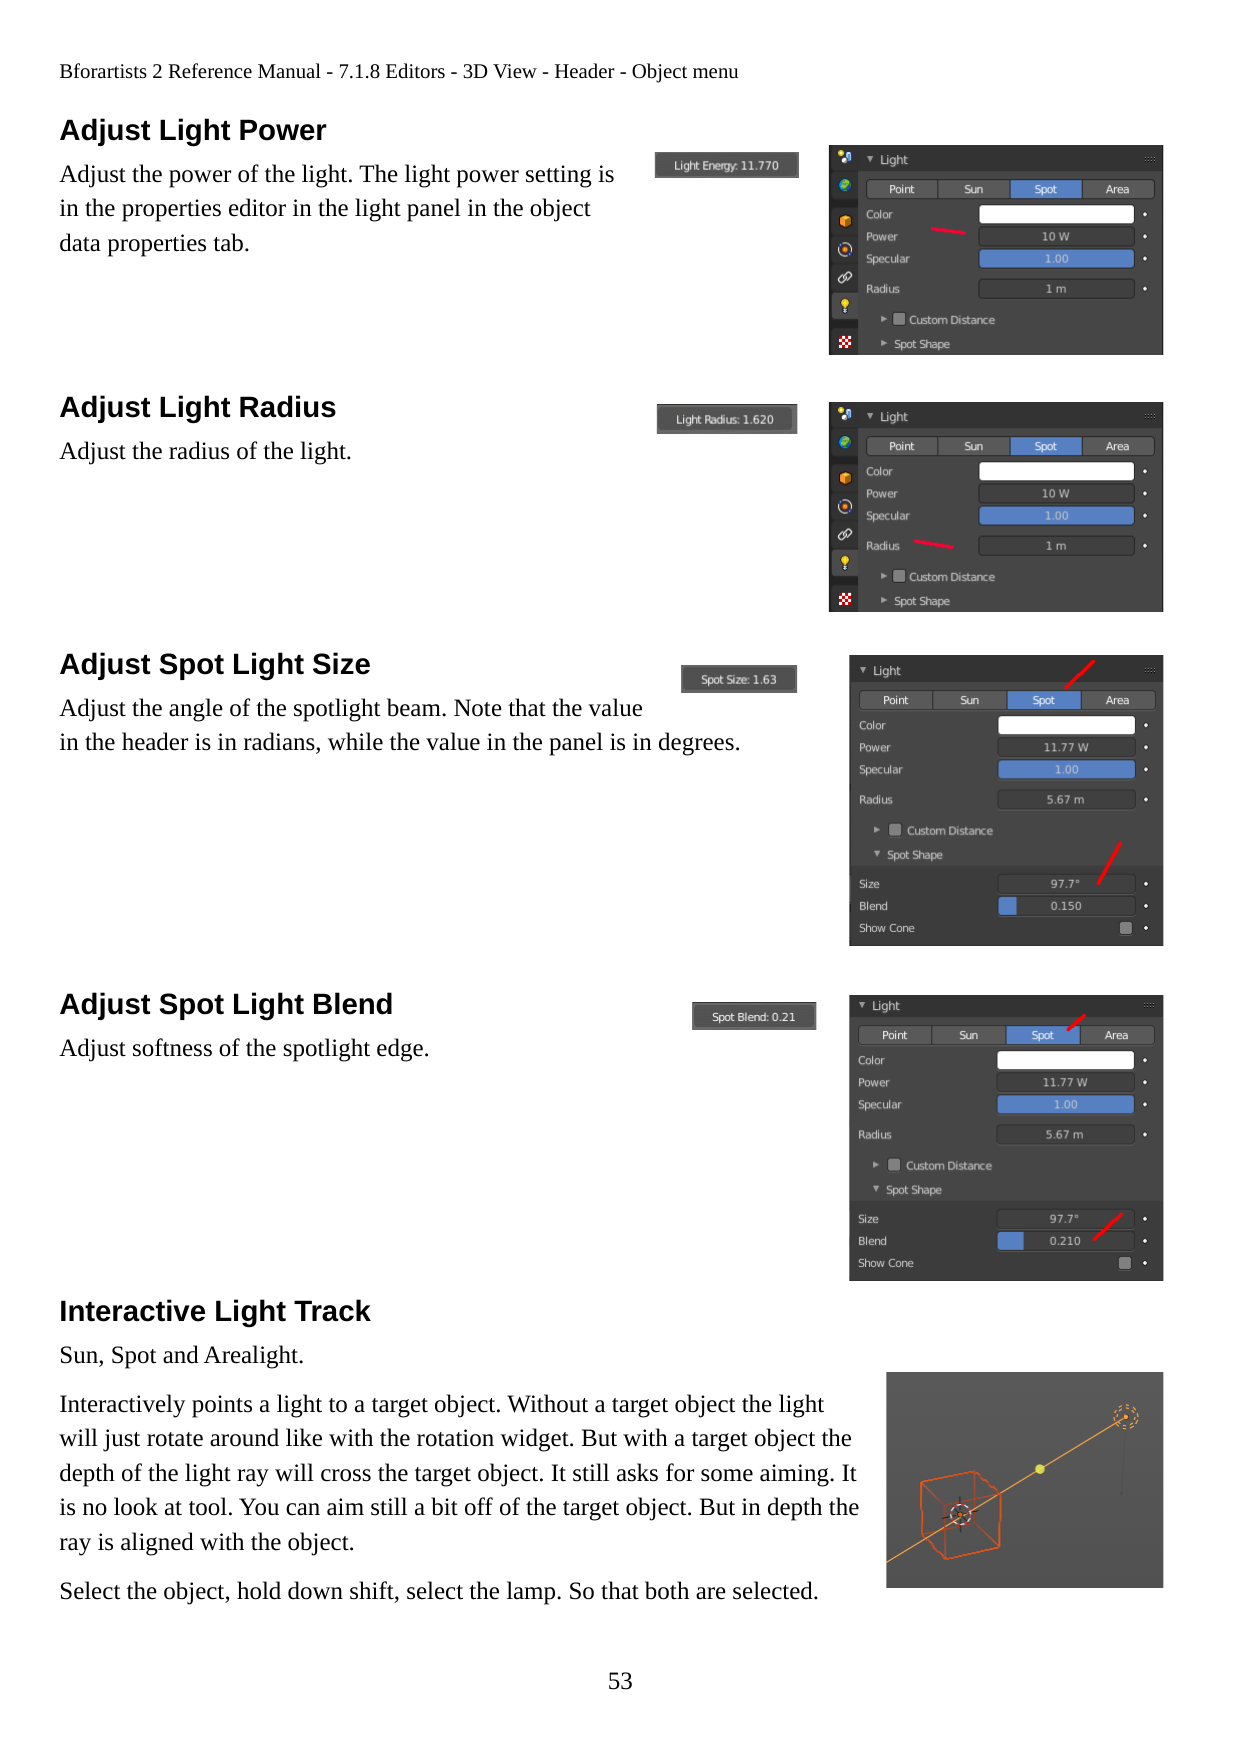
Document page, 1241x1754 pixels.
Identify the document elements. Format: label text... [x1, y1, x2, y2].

text Adjust the radius of the light. [59, 436, 828, 464]
picture [828, 145, 1164, 355]
text Sun, Spot and Arealight. [59, 1340, 1181, 1368]
picture [886, 1372, 1164, 1588]
text Interactively points a light to a target object. Without a target object the light will just rotate around like with the rotation widget. But with a target object the depth of the light ray will cross the target object. It still asks for some aiming. It is no look at tool. You can aim still a bit off of the target object. But in depth the ray is aligned with the object. [59, 1389, 886, 1555]
picture [828, 402, 1164, 612]
subtitle Adjust Light Radius [59, 389, 1181, 423]
picture [656, 404, 798, 434]
text Adjust the angle of the spotlight beam. Note that the value in the header is in radians, while the value in the panel is in degrees. [59, 693, 849, 756]
picture [654, 152, 799, 178]
text Adjust softness of the spotlight edge. [59, 1033, 849, 1062]
picture [681, 665, 798, 693]
subtitle Adjust Spot Light Blend [59, 987, 1181, 1021]
subtitle Adjust Spot Light Size [59, 647, 1181, 680]
picture [849, 655, 1164, 946]
subtitle Adjust Light Power [59, 113, 1181, 146]
picture [692, 1002, 817, 1030]
picture [849, 995, 1164, 1281]
subtitle Interactive Light Track [59, 1293, 1181, 1327]
text Select the object, hold down shift, select the lamp. So that both are selected. [59, 1576, 1181, 1604]
text Adjust the power of the light. The light power setting is in the properties editor in the light panel in the object data properties tab. [59, 159, 828, 257]
